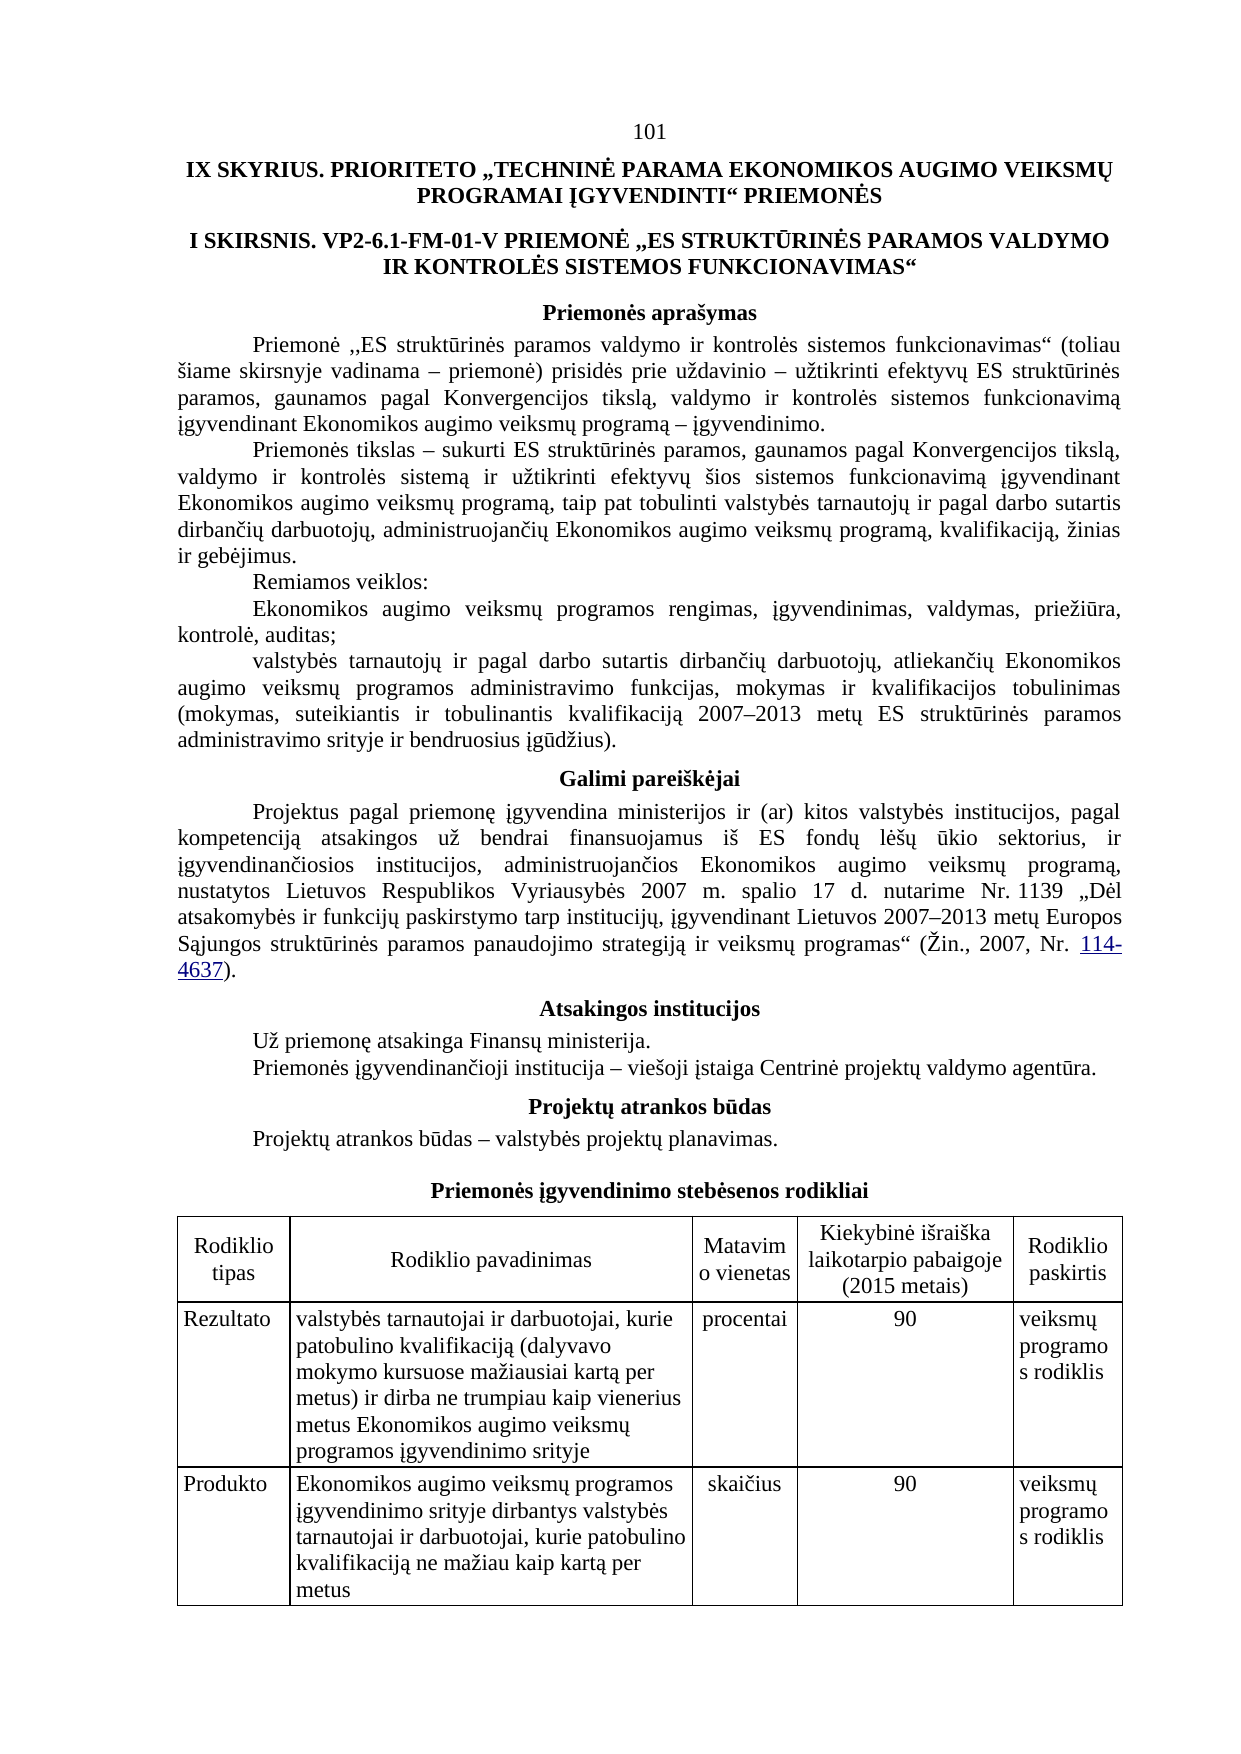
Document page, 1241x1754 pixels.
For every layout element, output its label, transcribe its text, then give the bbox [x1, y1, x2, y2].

text Ekonomikos augimo veiksmų programos rengimas, įgyvendinimas, valdymas, priežiūra, kontrolė, auditas; [177, 595, 1122, 647]
table_cell veiksmų programos rodiklis [1014, 1468, 1122, 1605]
table_header Rodiklio paskirtis [1014, 1217, 1122, 1301]
table_header Rodiklio pavadinimas [291, 1217, 692, 1301]
text Galimi pareiškėjai [177, 765, 1122, 792]
table_cell veiksmų programos rodiklis [1014, 1303, 1122, 1466]
table_cell 90 [798, 1303, 1013, 1466]
text Priemonės įgyvendinimo stebėsenos rodikliai [177, 1177, 1122, 1203]
text IX SKYRIUS. PRIORITETO „TECHNINĖ PARAMA EKONOMIKOS AUGIMO VEIKSMŲ PROGRAMai ĮGYVENDINti“ PRIEMONĖS [177, 156, 1122, 208]
table_cell procentai [693, 1303, 797, 1466]
text Projektus pagal priemonę įgyvendina ministerijos ir (ar) kitos valstybės institucijos, pagal kompetenciją atsakingos už bendrai finansuojamus iš ES fondų lėšų ūkio sektorius, ir įgyvendinančiosios institucijos, administruojančios Ekonomikos augimo veiksmų programą, nustatytos Lietuvos Respublikos Vyriausybės 2007 m. spalio 17 d. nutarime Nr. 1139 „Dėl atsakomybės ir funkcijų paskirstymo tarp institucijų, įgyvendinant Lietuvos 2007–2013 metų Europos Sąjungos struktūrinės paramos panaudojimo strategiją ir veiksmų programas“ (Žin., 2007, Nr. 114-4637). [177, 798, 1122, 982]
table_cell Ekonomikos augimo veiksmų programos įgyvendinimo srityje dirbantys valstybės tarnautojai ir darbuotojai, kurie patobulino kvalifikaciją ne mažiau kaip kartą per metus [291, 1468, 692, 1605]
table_cell Produkto [178, 1468, 289, 1605]
text Projektų atrankos būdas [177, 1093, 1122, 1119]
table_cell valstybės tarnautojai ir darbuotojai, kurie patobulino kvalifikaciją (dalyvavo mokymo kursuose mažiausiai kartą per metus) ir dirba ne trumpiau kaip vienerius metus Ekonomikos augimo veiksmų programos įgyvendinimo srityje [291, 1303, 692, 1466]
text Priemonės įgyvendinančioji institucija – viešoji įstaiga Centrinė projektų valdymo agentūra. [177, 1054, 1122, 1080]
text valstybės tarnautojų ir pagal darbo sutartis dirbančių darbuotojų, atliekančių Ekonomikos augimo veiksmų programos administravimo funkcijas, mokymas ir kvalifikacijos tobulinimas (mokymas, suteikiantis ir tobulinantis kvalifikaciją 2007–2013 metų ES struktūrinės paramos administravimo srityje ir bendruosius įgūdžius). [177, 647, 1122, 753]
table_cell skaičius [693, 1468, 797, 1605]
text Už priemonę atsakinga Finansų ministerija. [177, 1027, 1122, 1054]
table_header Matavimo vienetas [693, 1217, 797, 1301]
table_header Rodiklio tipas [178, 1217, 289, 1301]
table_cell 90 [798, 1468, 1013, 1605]
text Priemonė ,,ES struktūrinės paramos valdymo ir kontrolės sistemos funkcionavimas“ (toliau šiame skirsnyje vadinama – priemonė) prisidės prie uždavinio – užtikrinti efektyvų ES struktūrinės paramos, gaunamos pagal Konvergencijos tikslą, valdymo ir kontrolės sistemos funkcionavimą įgyvendinant Ekonomikos augimo veiksmų programą – įgyvendinimo. [177, 331, 1122, 437]
table_cell Rezultato [178, 1303, 289, 1466]
table_header Kiekybinė išraiška laikotarpio pabaigoje (2015 metais) [798, 1217, 1013, 1301]
text Priemonės aprašymas [177, 298, 1122, 325]
text I SKIRSNIS. VP2-6.1-FM-01-V PRIEMONĖ ,,ES STRUKTŪRINĖS PARAMOS VALDYMO IR KONTROLĖS SISTEMOS FUNKCIONAVIMAS“ [177, 227, 1122, 280]
text Atsakingos institucijos [177, 995, 1122, 1021]
text Remiamos veiklos: [177, 568, 1122, 595]
text Projektų atrankos būdas – valstybės projektų planavimas. [177, 1125, 1122, 1152]
text Priemonės tikslas – sukurti ES struktūrinės paramos, gaunamos pagal Konvergencijos tikslą, valdymo ir kontrolės sistemą ir užtikrinti efektyvų šios sistemos funkcionavimą įgyvendinant Ekonomikos augimo veiksmų programą, taip pat tobulinti valstybės tarnautojų ir pagal darbo sutartis dirbančių darbuotojų, administruojančių Ekonomikos augimo veiksmų programą, kvalifikaciją, žinias ir gebėjimus. [177, 437, 1122, 568]
